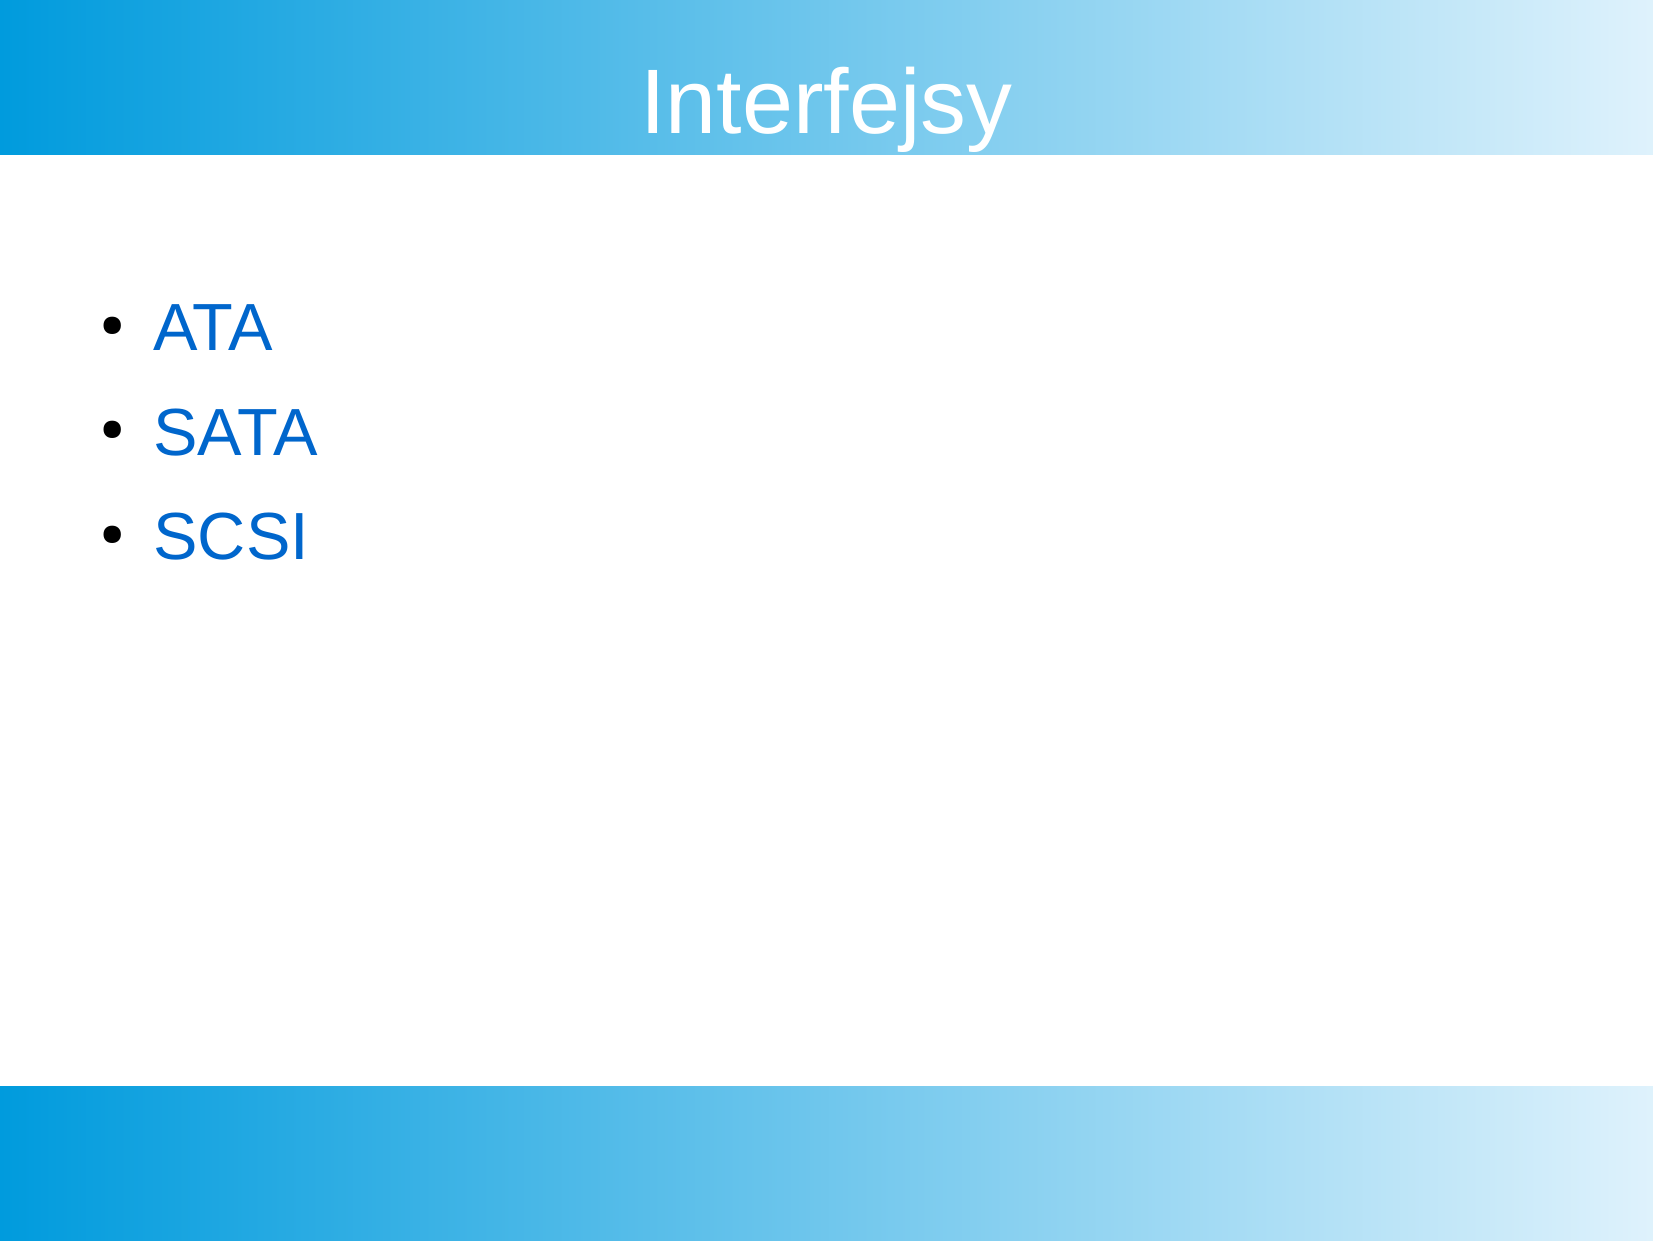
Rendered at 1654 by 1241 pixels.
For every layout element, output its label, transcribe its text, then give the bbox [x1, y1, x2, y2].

list ATA SATA SCSI [82, 290, 1571, 1010]
title Interfejsy [82, 49, 1571, 155]
